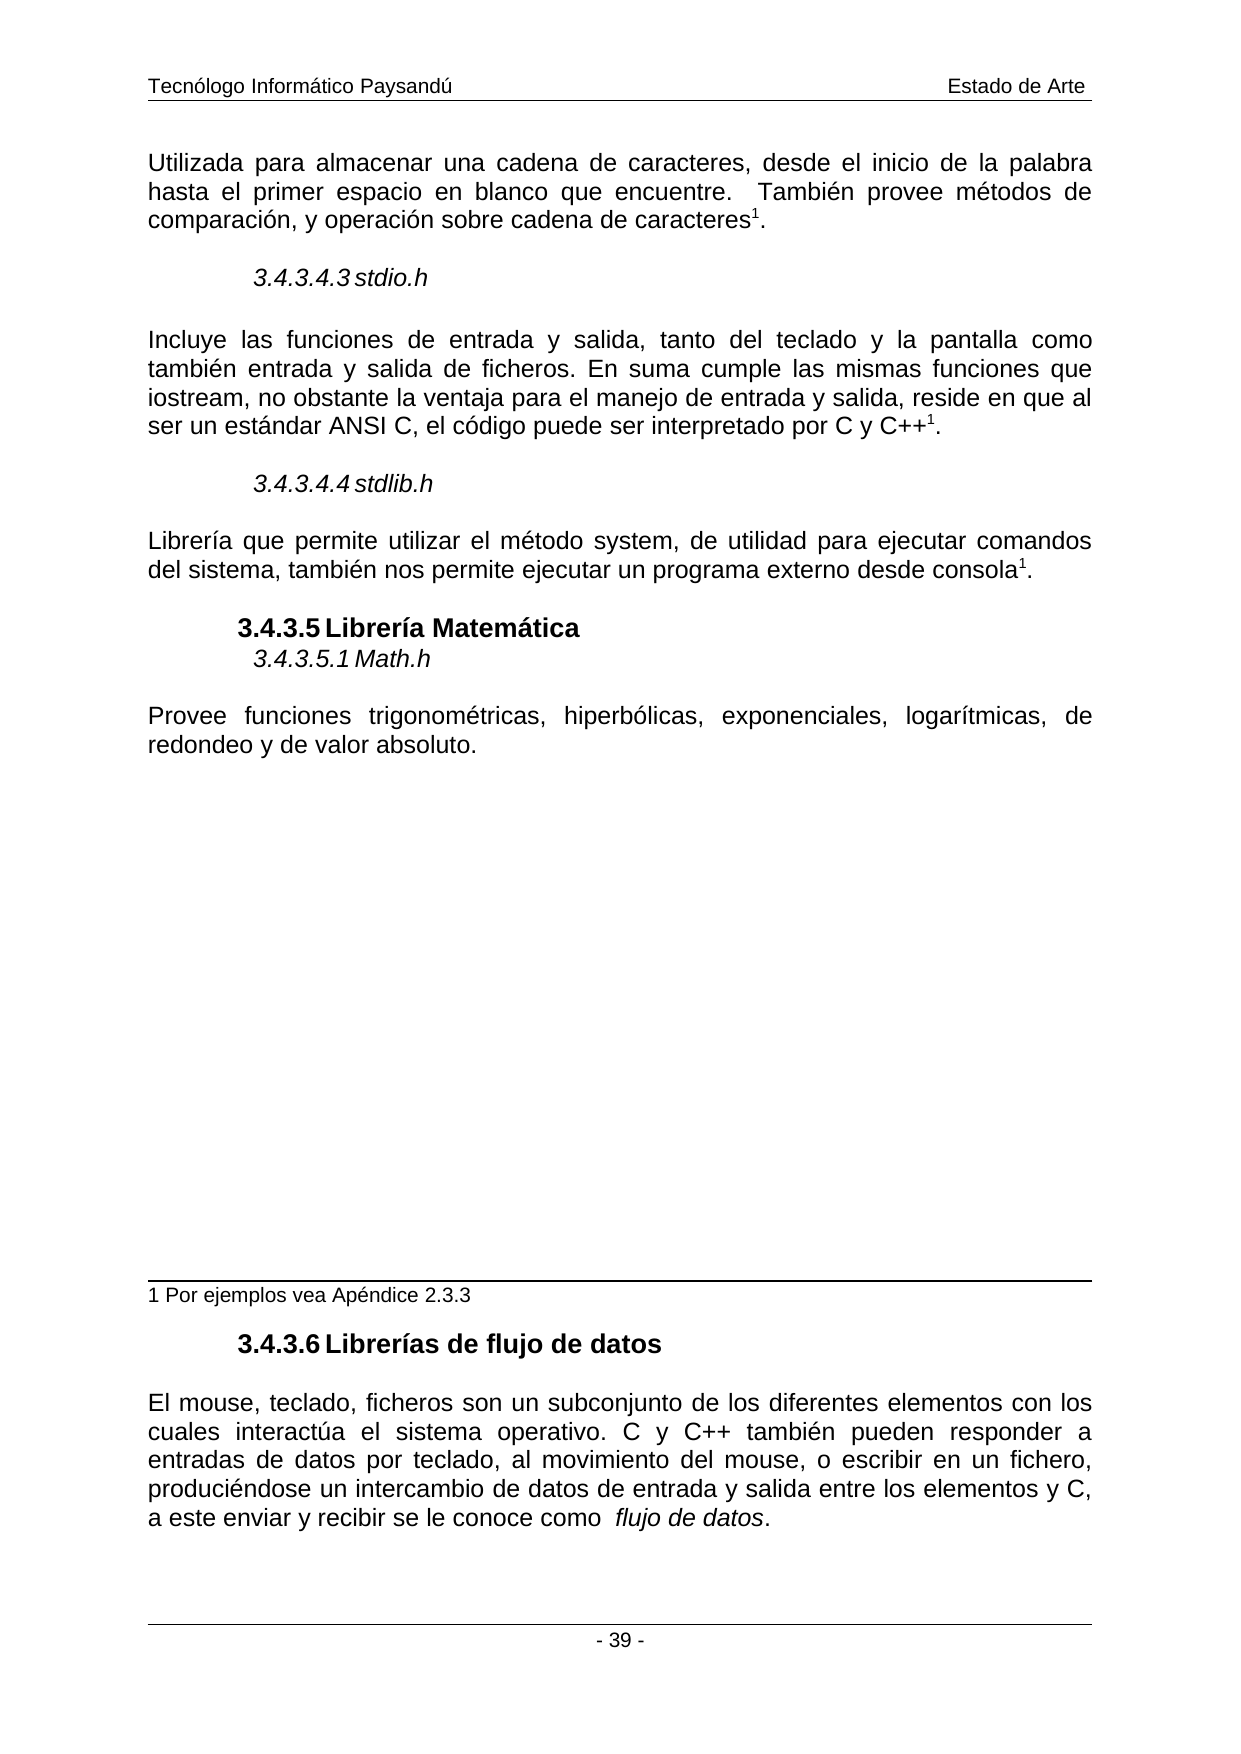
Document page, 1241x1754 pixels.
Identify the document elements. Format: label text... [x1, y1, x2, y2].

subtitle Librerías de flujo de datos [237, 1328, 1092, 1359]
text 1 Por ejemplos vea Apéndice 2.3.3 [148, 1282, 1092, 1306]
subtitle Librería Matemática [237, 612, 1092, 644]
text Utilizada para almacenar una cadena de caracteres, desde el inicio de la palabra hasta el primer espacio en blanco que encuentre. También provee métodos de comparación, y operación sobre cadena de caracteres1. [148, 148, 1092, 234]
subtitle Math.h [253, 644, 1092, 672]
text Provee funciones trigonométricas, hiperbólicas, exponenciales, logarítmicas, de redondeo y de valor absoluto. [148, 701, 1092, 759]
text El mouse, teclado, ficheros son un subconjunto de los diferentes elementos con los cuales interactúa el sistema operativo. C y C++ también pueden responder a entradas de datos por teclado, al movimiento del mouse, o escribir en un fichero, produciéndose un intercambio de datos de entrada y salida entre los elementos y C, a este enviar y recibir se le conoce como flujo de datos. [148, 1388, 1092, 1532]
text Librería que permite utilizar el método system, de utilidad para ejecutar comandos del sistema, también nos permite ejecutar un programa externo desde consola1. [148, 526, 1092, 584]
subtitle stdlib.h [253, 469, 1092, 497]
text Incluye las funciones de entrada y salida, tanto del teclado y la pantalla como también entrada y salida de ficheros. En suma cumple las mismas funciones que iostream, no obstante la ventaja para el manejo de entrada y salida, reside en que al ser un estándar ANSI C, el código puede ser interpretado por C y C++1. [148, 325, 1092, 440]
subtitle stdio.h [253, 263, 1092, 291]
